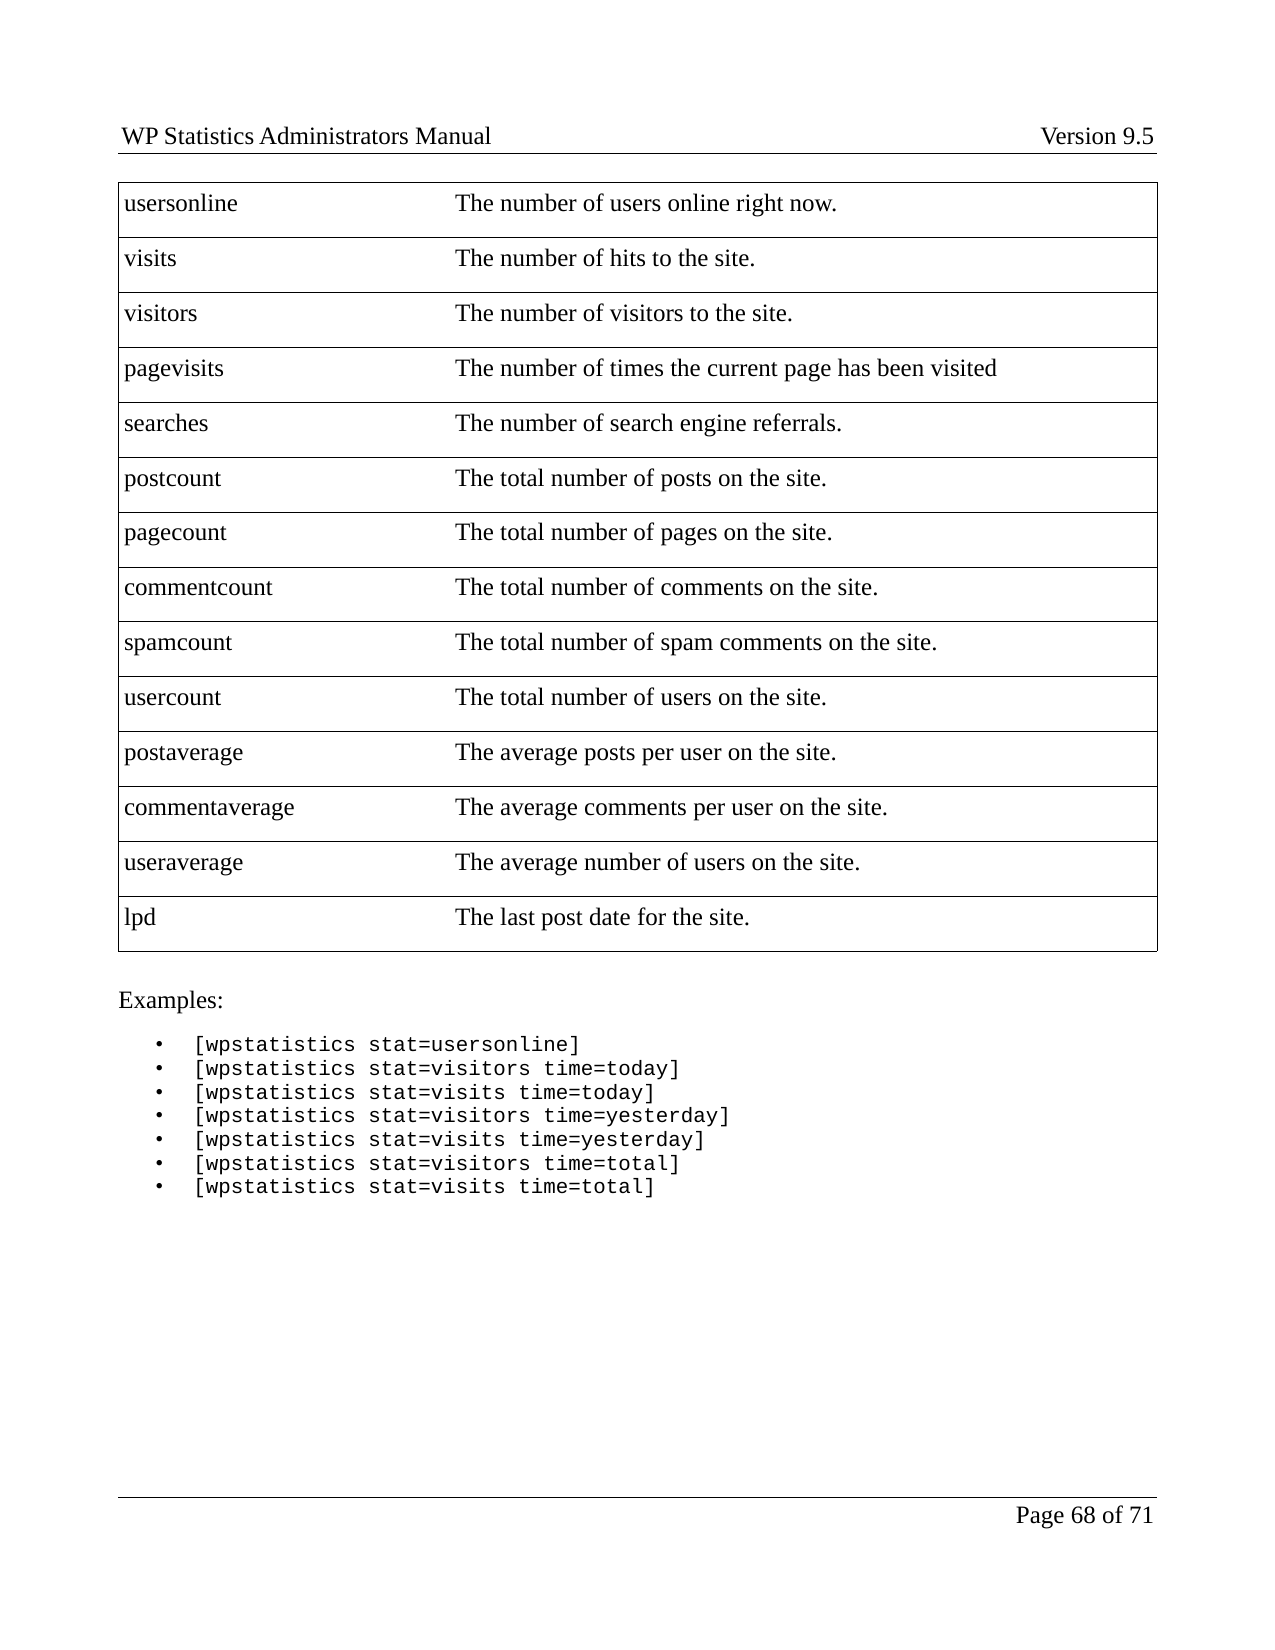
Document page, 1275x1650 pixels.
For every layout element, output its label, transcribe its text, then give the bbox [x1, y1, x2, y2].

table_cell pagecount [119, 513, 449, 567]
list [wpstatistics stat=visitors time=today] [156, 1058, 1157, 1082]
table_cell postcount [119, 458, 449, 512]
table_cell postaverage [119, 732, 449, 786]
table_cell The total number of posts on the site. [449, 458, 1157, 512]
table_cell The number of users online right now. [449, 183, 1157, 237]
list [wpstatistics stat=visits time=yesterday] [156, 1129, 1157, 1153]
table_cell commentcount [119, 568, 449, 621]
list [wpstatistics stat=visitors time=total] [156, 1153, 1157, 1176]
table_cell The number of times the current page has been visited [449, 348, 1157, 402]
table_cell The last post date for the site. [449, 897, 1157, 951]
table_cell pagevisits [119, 348, 449, 402]
list [wpstatistics stat=usersonline] [156, 1034, 1157, 1058]
list [wpstatistics stat=visits time=today] [156, 1082, 1157, 1105]
table_cell The average number of users on the site. [449, 842, 1157, 896]
table_cell The number of visitors to the site. [449, 293, 1157, 347]
table_cell The number of hits to the site. [449, 238, 1157, 292]
list [wpstatistics stat=visits time=total] [156, 1176, 1157, 1200]
table_cell The total number of pages on the site. [449, 513, 1157, 567]
table_cell visits [119, 238, 449, 292]
table_cell usersonline [119, 183, 449, 237]
table_cell spamcount [119, 622, 449, 676]
table_cell The total number of comments on the site. [449, 568, 1157, 621]
table_cell The average posts per user on the site. [449, 732, 1157, 786]
table_cell commentaverage [119, 787, 449, 841]
table_cell usercount [119, 677, 449, 731]
table_cell searches [119, 403, 449, 457]
table_cell useraverage [119, 842, 449, 896]
table_cell The total number of spam comments on the site. [449, 622, 1157, 676]
text Examples: [118, 952, 1157, 1014]
table_cell The total number of users on the site. [449, 677, 1157, 731]
table_cell lpd [119, 897, 449, 951]
table_cell The average comments per user on the site. [449, 787, 1157, 841]
table_cell visitors [119, 293, 449, 347]
list [wpstatistics stat=visitors time=yesterday] [156, 1105, 1157, 1129]
table_cell The number of search engine referrals. [449, 403, 1157, 457]
